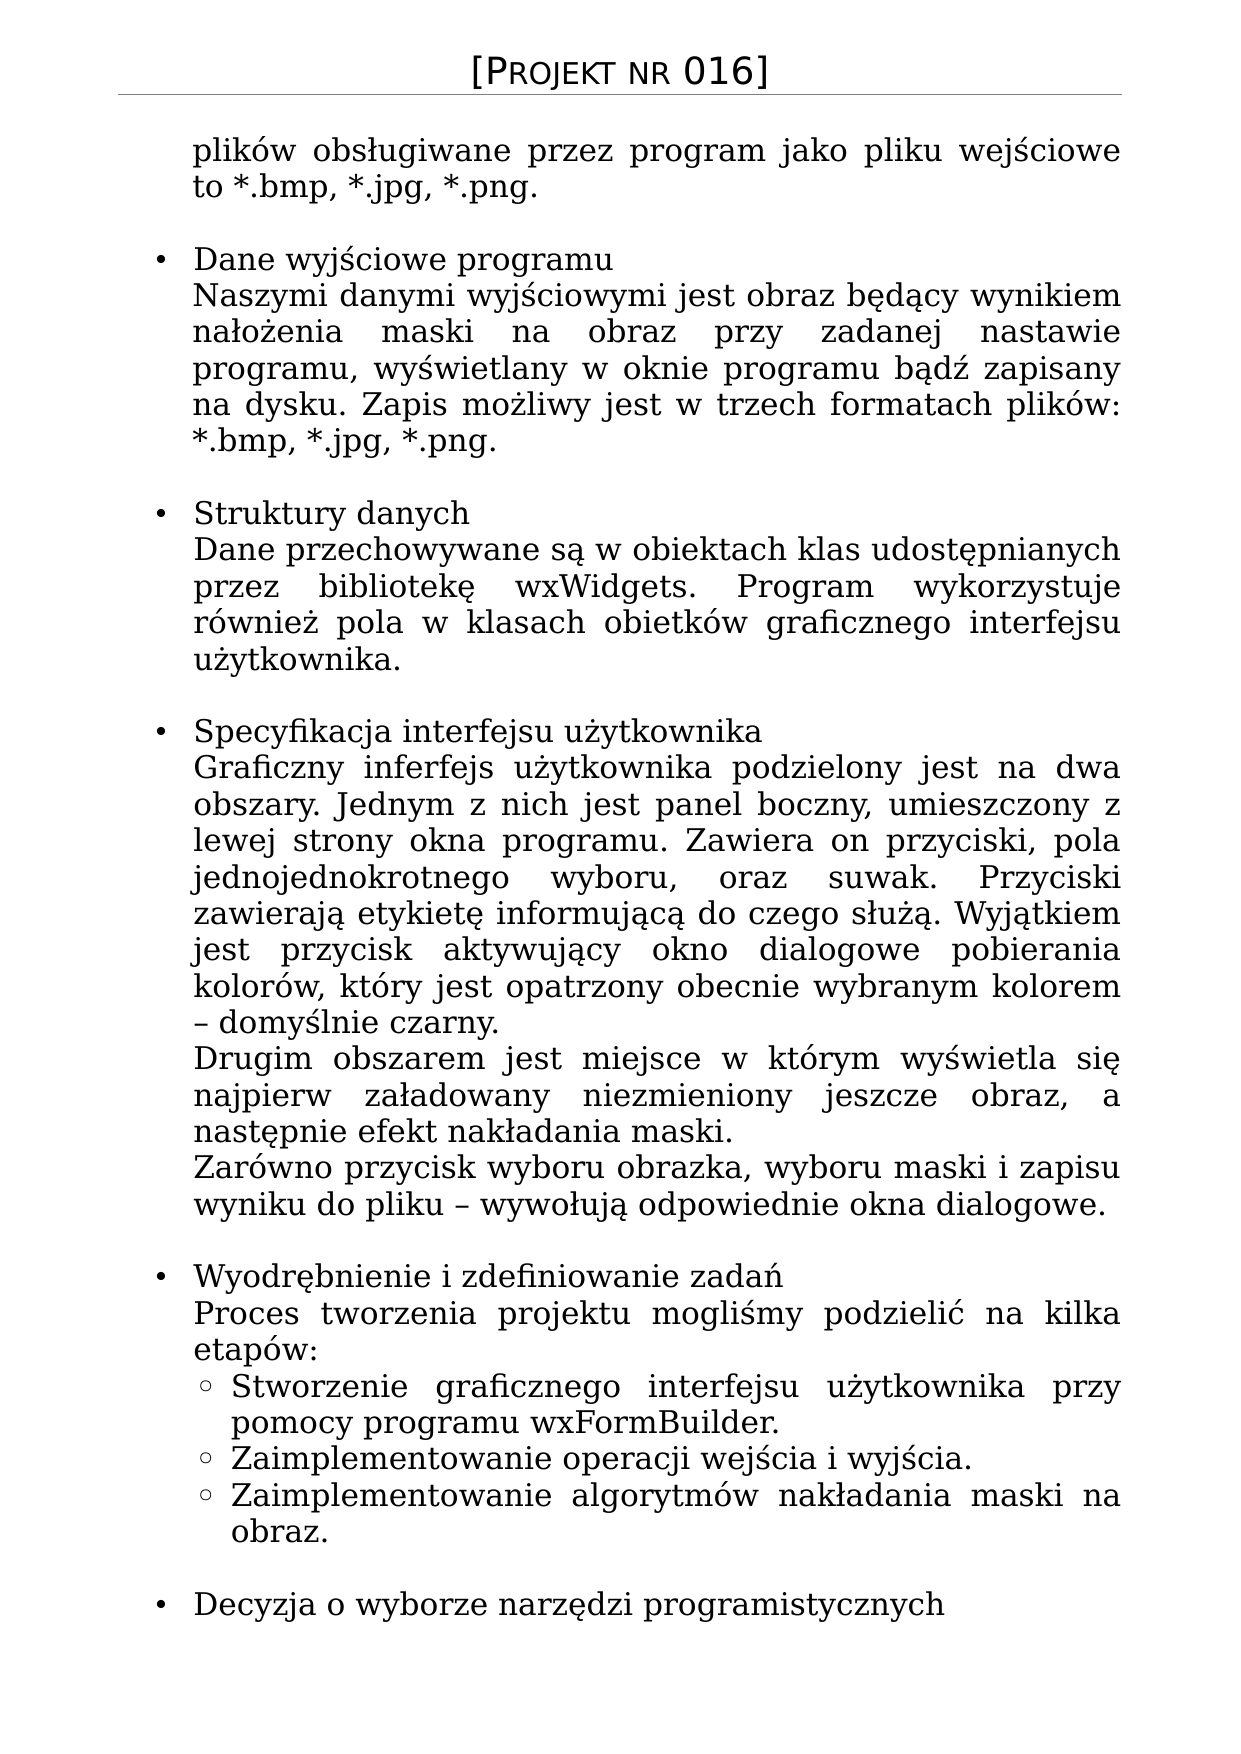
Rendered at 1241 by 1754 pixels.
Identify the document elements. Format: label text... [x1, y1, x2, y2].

list Dane wyjściowe programu [156, 241, 1122, 277]
list Drugim obszarem jest miejsce w którym wyświetla się najpierw załadowany niezmieniony jeszcze obraz, a następnie efekt nakładania maski. [156, 1041, 1122, 1150]
list Zarówno przycisk wyboru obrazka, wyboru maski i zapisu wyniku do pliku – wywołują odpowiednie okna dialogowe. [156, 1150, 1122, 1222]
list Zaimplementowanie operacji wejścia i wyjścia. [193, 1441, 1122, 1477]
list Proces tworzenia projektu mogliśmy podzielić na kilka etapów: [156, 1295, 1122, 1368]
list Graficzny inferfejs użytkownika podzielony jest na dwa obszary. Jednym z nich jest panel boczny, umieszczony z lewej strony okna programu. Zawiera on przyciski, pola jednojednokrotnego wyboru, oraz suwak. Przyciski zawierają etykietę informującą do czego służą. Wyjątkiem jest przycisk aktywujący okno dialogowe pobierania kolorów, który jest opatrzony obecnie wybranym kolorem – domyślnie czarny. [156, 750, 1122, 1041]
list Specyfikacja interfejsu użytkownika [156, 713, 1122, 750]
list Wyodrębnienie i zdefiniowanie zadań [156, 1259, 1122, 1295]
list Struktury danych [156, 495, 1122, 532]
list Stworzenie graficznego interfejsu użytkownika przy pomocy programu wxFormBuilder. [193, 1368, 1122, 1441]
text plików obsługiwane przez program jako pliku wejściowe to *.bmp, *.jpg, *.png. [192, 132, 1122, 204]
list Dane przechowywane są w obiektach klas udostępnianych przez bibliotekę wxWidgets. Program wykorzystuje również pola w klasach obietków graficznego interfejsu użytkownika. [156, 532, 1122, 677]
list Zaimplementowanie algorytmów nakładania maski na obraz. [193, 1477, 1122, 1550]
list Decyzja o wyborze narzędzi programistycznych [156, 1586, 1122, 1622]
text Naszymi danymi wyjściowymi jest obraz będący wynikiem nałożenia maski na obraz przy zadanej nastawie programu, wyświetlany w oknie programu bądź zapisany na dysku. Zapis możliwy jest w trzech formatach plików: *.bmp, *.jpg, *.png. [192, 277, 1122, 459]
